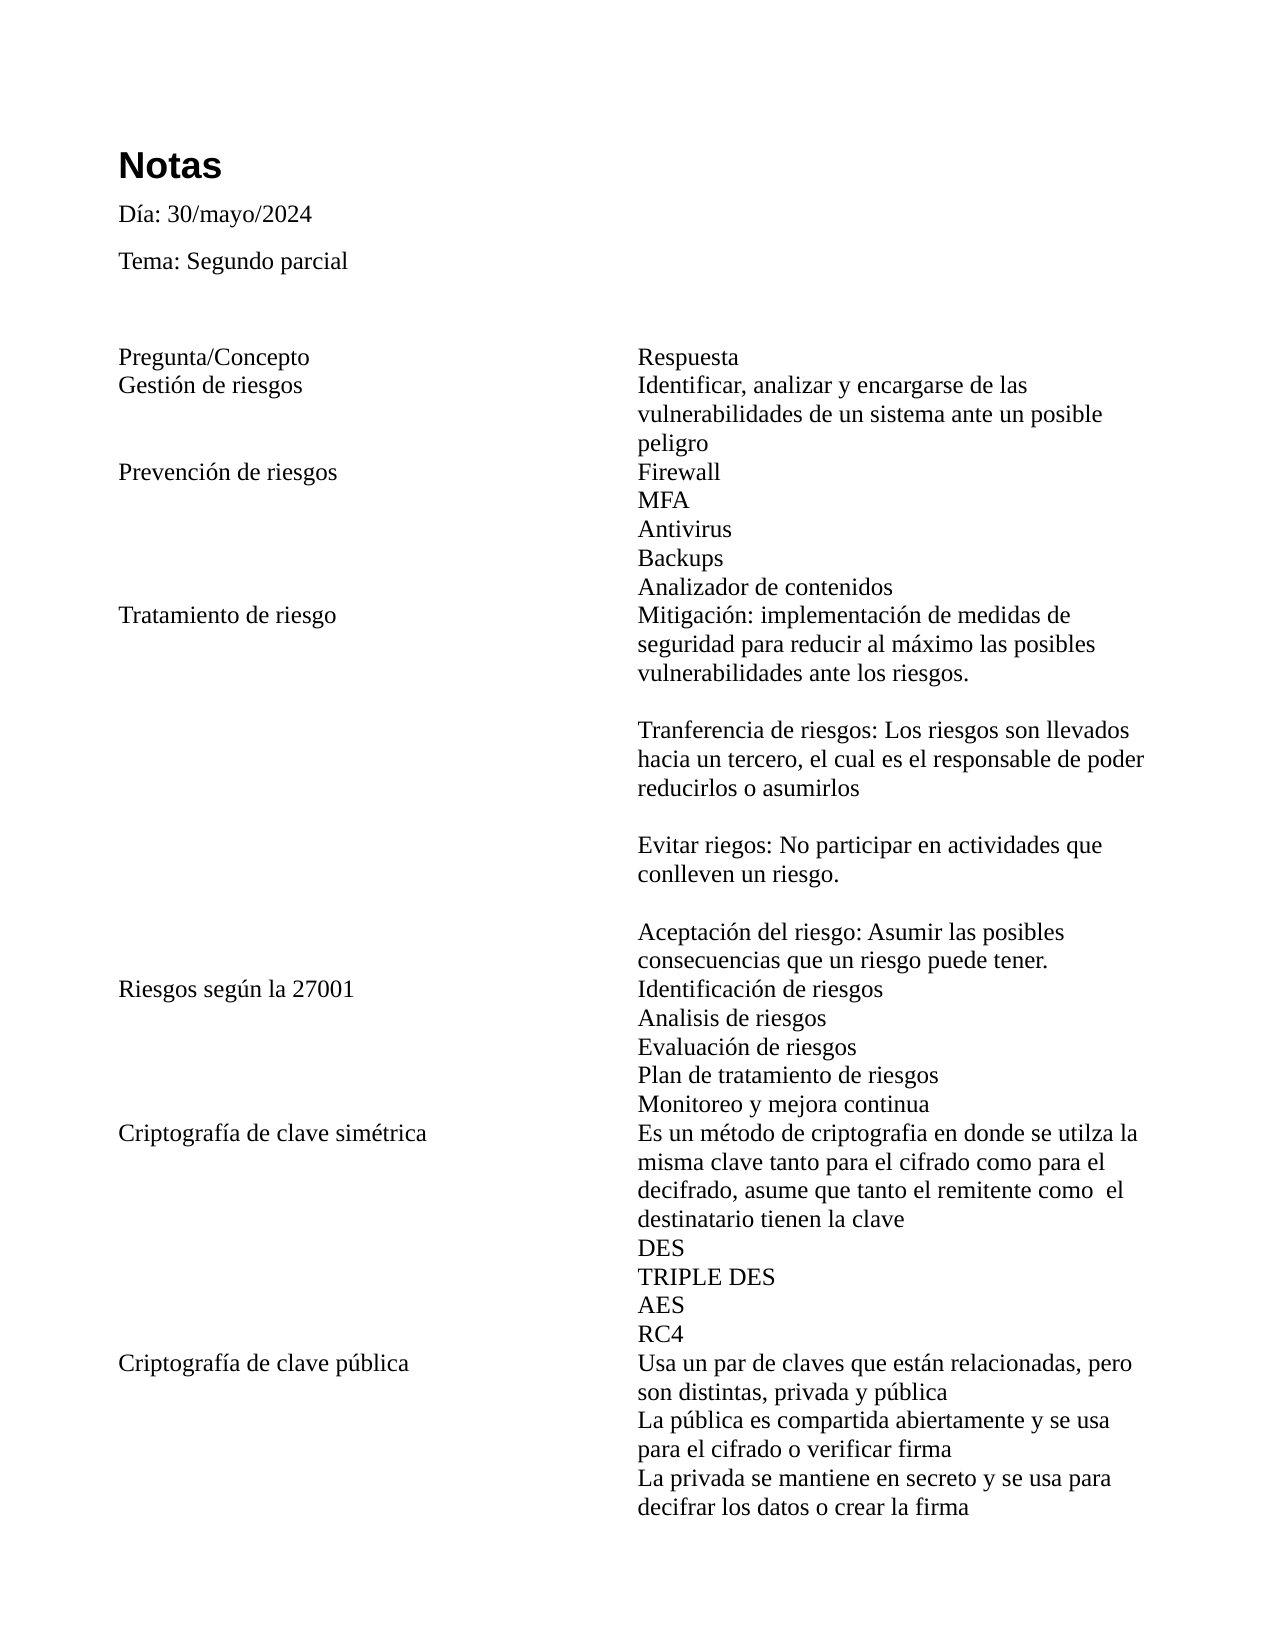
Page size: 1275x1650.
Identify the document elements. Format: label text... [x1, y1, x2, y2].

table_cell Criptografía de clave simétrica [118, 1118, 637, 1348]
table_cell Riesgos según la 27001 [118, 974, 637, 1118]
table_cell Criptografía de clave pública [118, 1348, 637, 1520]
table_header Respuesta [638, 342, 1157, 370]
text Tema: Segundo parcial [118, 246, 1157, 275]
table_cell Mitigación: implementación de medidas de seguridad para reducir al máximo las posibles vulnerabilidades ante los riesgos. Tranferencia de riesgos: Los riesgos son llevados hacia un tercero, el cual es el responsable de poder reducirlos o asumirlos Evitar riegos: No participar en actividades que conlleven un riesgo. Aceptación del riesgo: Asumir las posibles consecuencias que un riesgo puede tener. [638, 600, 1157, 974]
table_cell Firewall MFA Antivirus Backups Analizador de contenidos [638, 457, 1157, 600]
table_cell Es un método de criptografia en donde se utilza la misma clave tanto para el cifrado como para el decifrado, asume que tanto el remitente como el destinatario tienen la clave DES TRIPLE DES AES RC4 [638, 1118, 1157, 1348]
subtitle Notas [118, 143, 1157, 186]
table_header Pregunta/Concepto [118, 342, 637, 370]
table_cell Gestión de riesgos [118, 370, 637, 457]
table_cell Identificación de riesgos Analisis de riesgos Evaluación de riesgos Plan de tratamiento de riesgos Monitoreo y mejora continua [638, 974, 1157, 1118]
text Día: 30/mayo/2024 [118, 199, 1157, 227]
table_cell Identificar, analizar y encargarse de las vulnerabilidades de un sistema ante un posible peligro [638, 370, 1157, 457]
table_cell Usa un par de claves que están relacionadas, pero son distintas, privada y pública La pública es compartida abiertamente y se usa para el cifrado o verificar firma La privada se mantiene en secreto y se usa para decifrar los datos o crear la firma [638, 1348, 1157, 1520]
table_cell Prevención de riesgos [118, 457, 637, 600]
table_cell Tratamiento de riesgo [118, 600, 637, 974]
